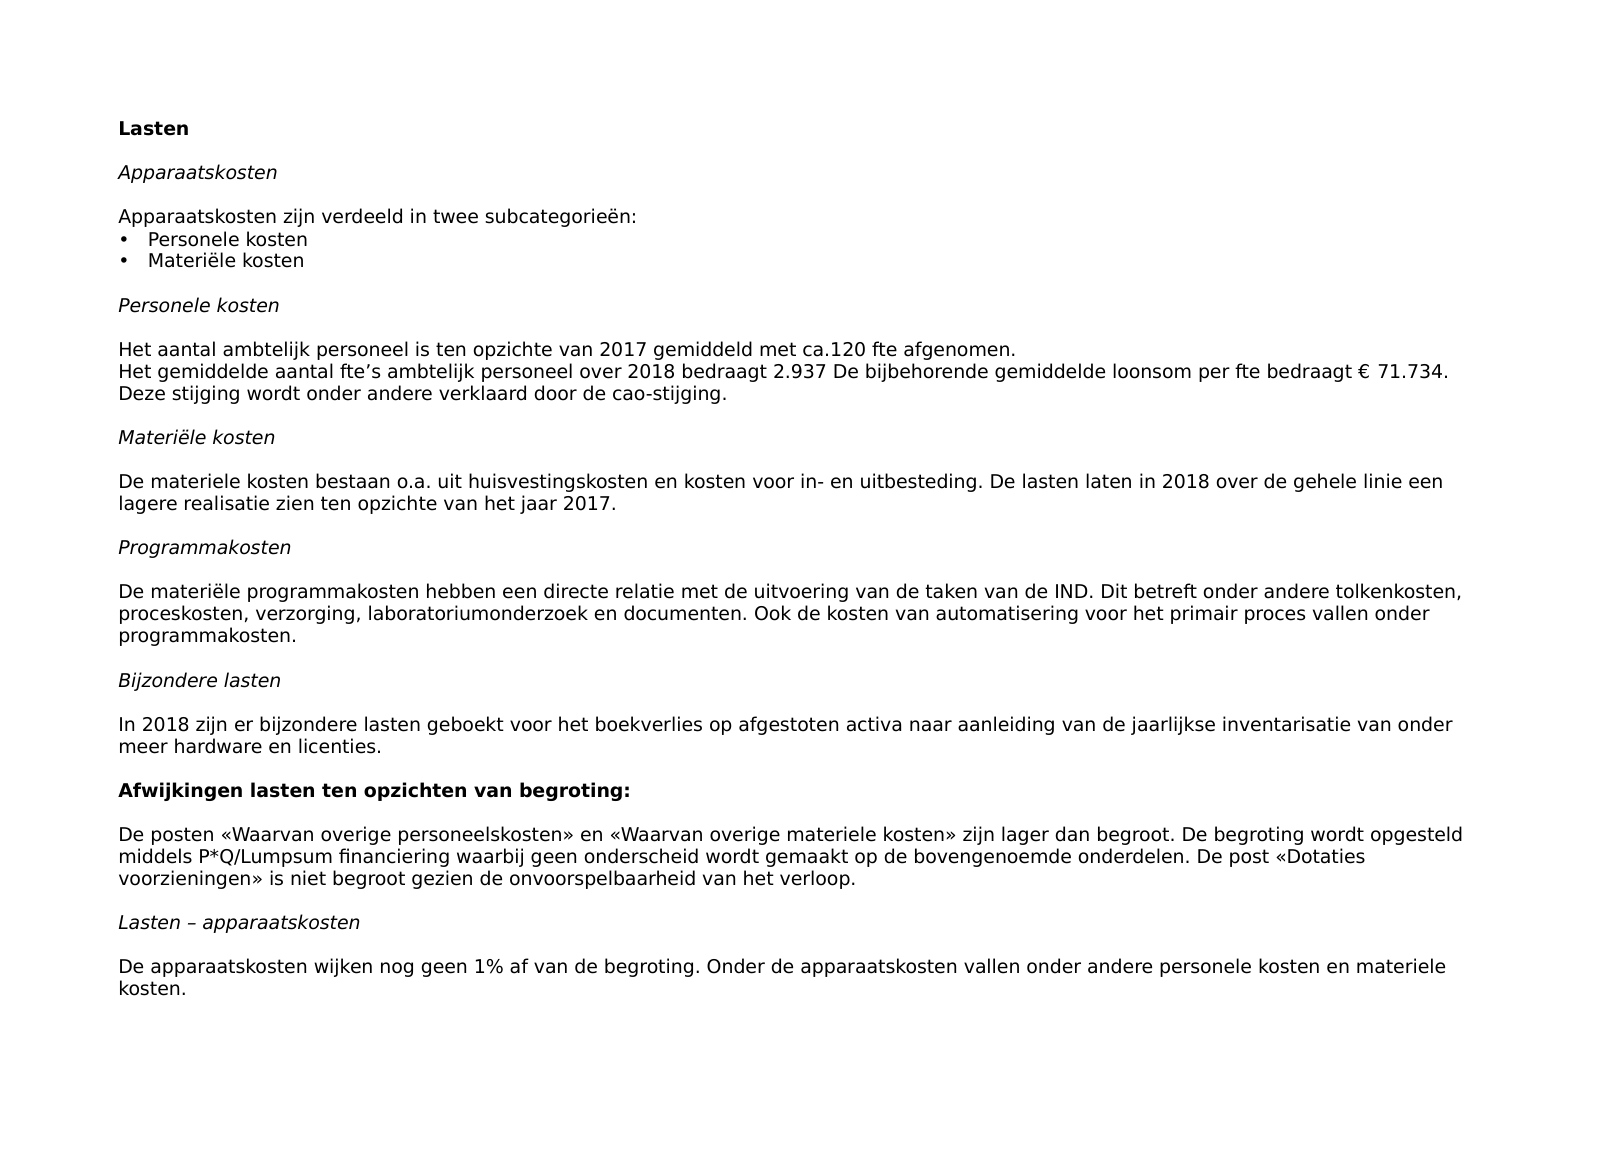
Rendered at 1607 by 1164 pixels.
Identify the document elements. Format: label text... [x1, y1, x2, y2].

text Het gemiddelde aantal fte’s ambtelijk personeel over 2018 bedraagt 2.937 De bijbehorende gemiddelde loonsom per fte bedraagt € 71.734. Deze stijging wordt onder andere verklaard door de cao-stijging. [118, 361, 1488, 405]
subtitle Programmakosten [118, 537, 1488, 559]
subtitle Bijzondere lasten [118, 669, 1488, 691]
text • Personele kosten [118, 228, 1488, 250]
subtitle Lasten – apparaatskosten [118, 912, 1488, 934]
subtitle Afwijkingen lasten ten opzichten van begroting: [118, 780, 1488, 802]
text • Materiële kosten [118, 250, 1488, 272]
text In 2018 zijn er bijzondere lasten geboekt voor het boekverlies op afgestoten activa naar aanleiding van de jaarlijkse inventarisatie van onder meer hardware en licenties. [118, 714, 1488, 758]
text De posten «Waarvan overige personeelskosten» en «Waarvan overige materiele kosten» zijn lager dan begroot. De begroting wordt opgesteld middels P*Q/Lumpsum financiering waarbij geen onderscheid wordt gemaakt op de bovengenoemde onderdelen. De post «Dotaties voorzieningen» is niet begroot gezien de onvoorspelbaarheid van het verloop. [118, 824, 1488, 890]
text Apparaatskosten zijn verdeeld in twee subcategorieën: [118, 206, 1488, 228]
text Het aantal ambtelijk personeel is ten opzichte van 2017 gemiddeld met ca.120 fte afgenomen. [118, 339, 1488, 361]
subtitle Apparaatskosten [118, 162, 1488, 184]
subtitle Lasten [118, 118, 1488, 140]
text De materiële programmakosten hebben een directe relatie met de uitvoering van de taken van de IND. Dit betreft onder andere tolkenkosten, proceskosten, verzorging, laboratoriumonderzoek en documenten. Ook de kosten van automatisering voor het primair proces vallen onder programmakosten. [118, 581, 1488, 647]
text De materiele kosten bestaan o.a. uit huisvestingskosten en kosten voor in- en uitbesteding. De lasten laten in 2018 over de gehele linie een lagere realisatie zien ten opzichte van het jaar 2017. [118, 471, 1488, 515]
subtitle Personele kosten [118, 294, 1488, 317]
text De apparaatskosten wijken nog geen 1% af van de begroting. Onder de apparaatskosten vallen onder andere personele kosten en materiele kosten. [118, 956, 1488, 1000]
subtitle Materiële kosten [118, 427, 1488, 449]
